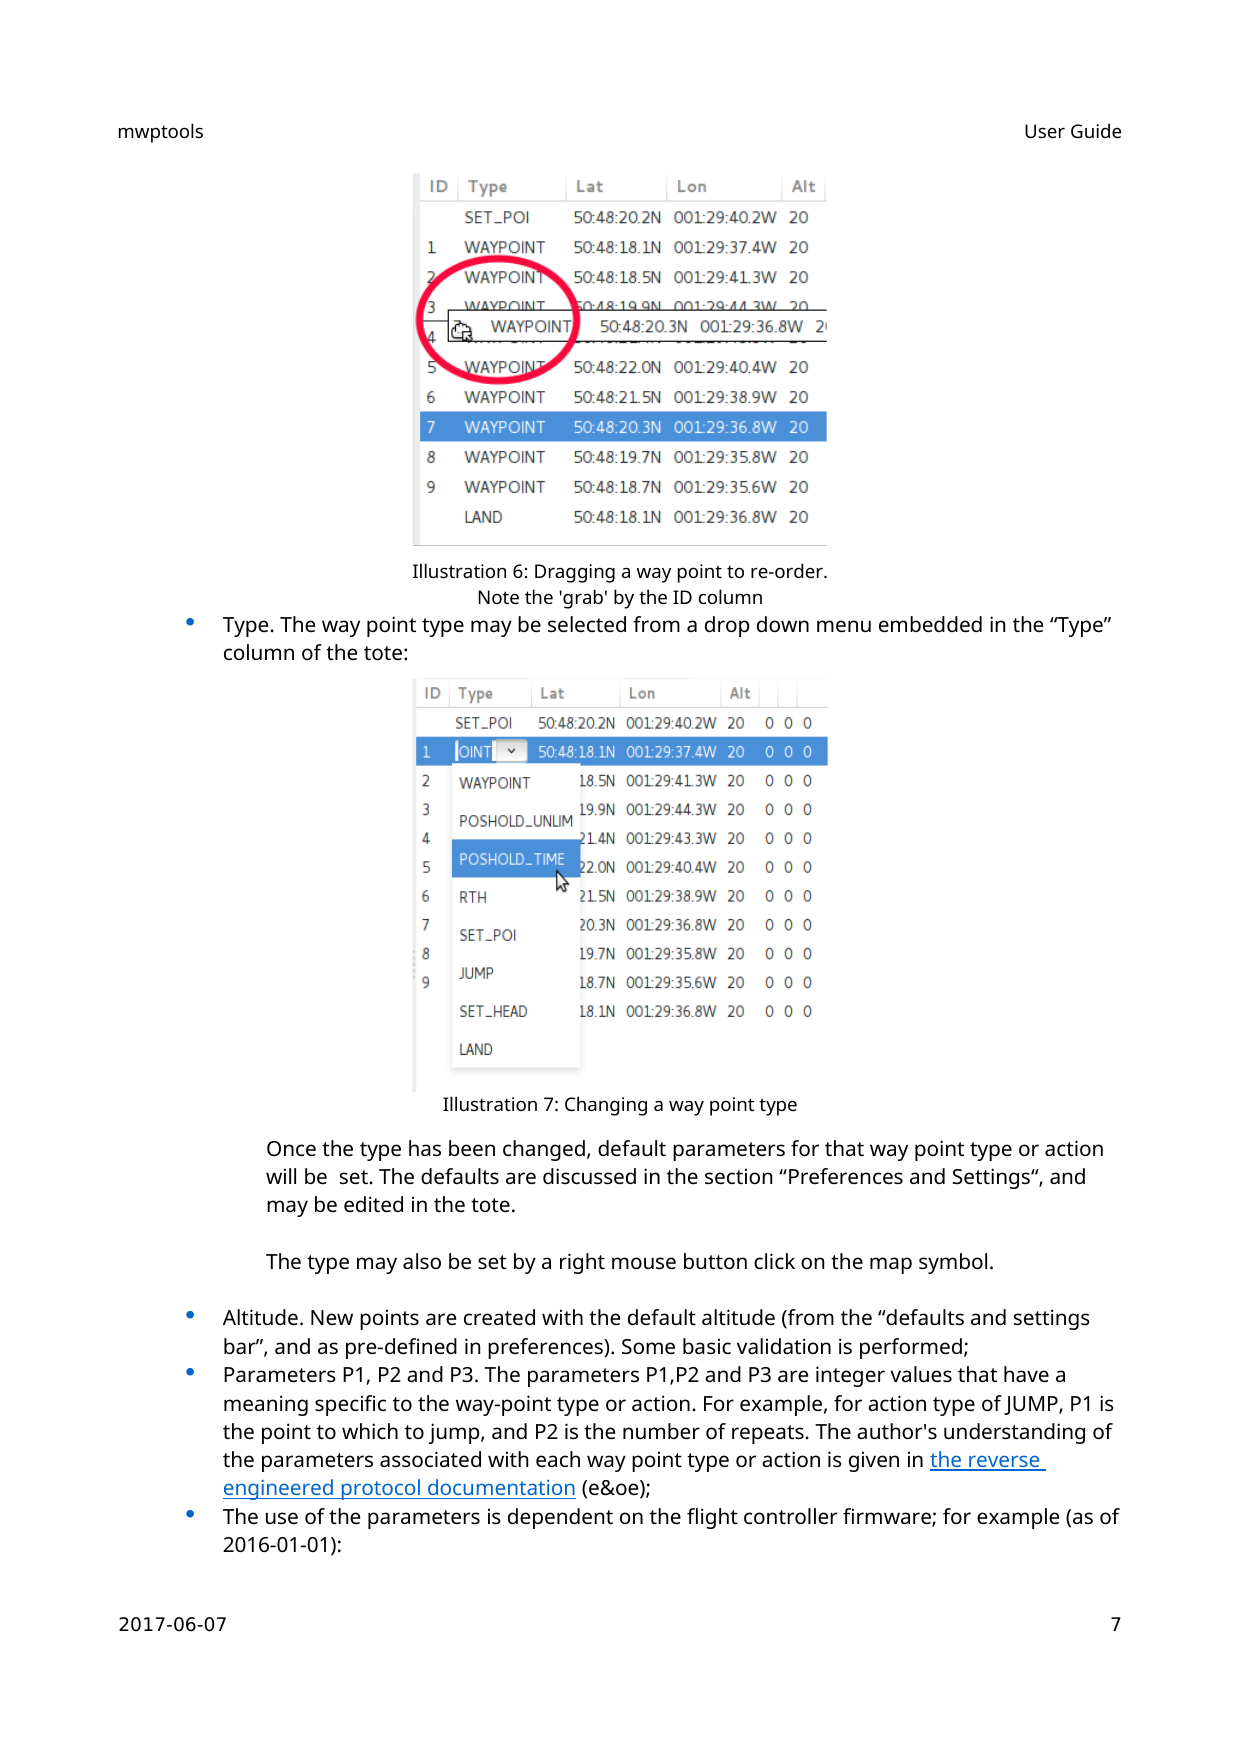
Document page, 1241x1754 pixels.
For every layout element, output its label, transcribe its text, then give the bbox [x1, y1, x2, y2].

list Illustration 6: Dragging a way point to re-order. Note the 'grab' by the ID column [403, 185, 836, 610]
list Type. The way point type may be selected from a drop down menu embedded in the “Type” column of the tote: [185, 547, 1122, 667]
text Illustration 7: Changing a way point type [384, 1092, 856, 1117]
list Parameters P1, P2 and P3. The parameters P1,P2 and P3 are integer values that have a meaning specific to the way-point type or action. For example, for action type of JUMP, P1 is the point to which to jump, and P2 is the number of repeats. The author's understanding of the parameters associated with each way point type or action is given in the reverse engineered protocol documentation (e&oe); [185, 1360, 1122, 1502]
list Altitude. New points are created with the default altitude (from the “defaults and settings bar”, and as pre-defined in preferences). Some basic validation is performed; [185, 1303, 1122, 1360]
text Once the type has been changed, default parameters for that way point type or action will be set. The defaults are discussed in the section “Preferences and Settings“, and may be edited in the tote. [266, 1134, 1122, 1219]
picture [412, 678, 828, 1092]
text The type may also be set by a right mouse button click on the map symbol. [266, 1247, 1122, 1275]
list The use of the parameters is dependent on the flight controller firmware; for example (as of 2016-01-01): [185, 1502, 1122, 1558]
picture [413, 173, 827, 547]
